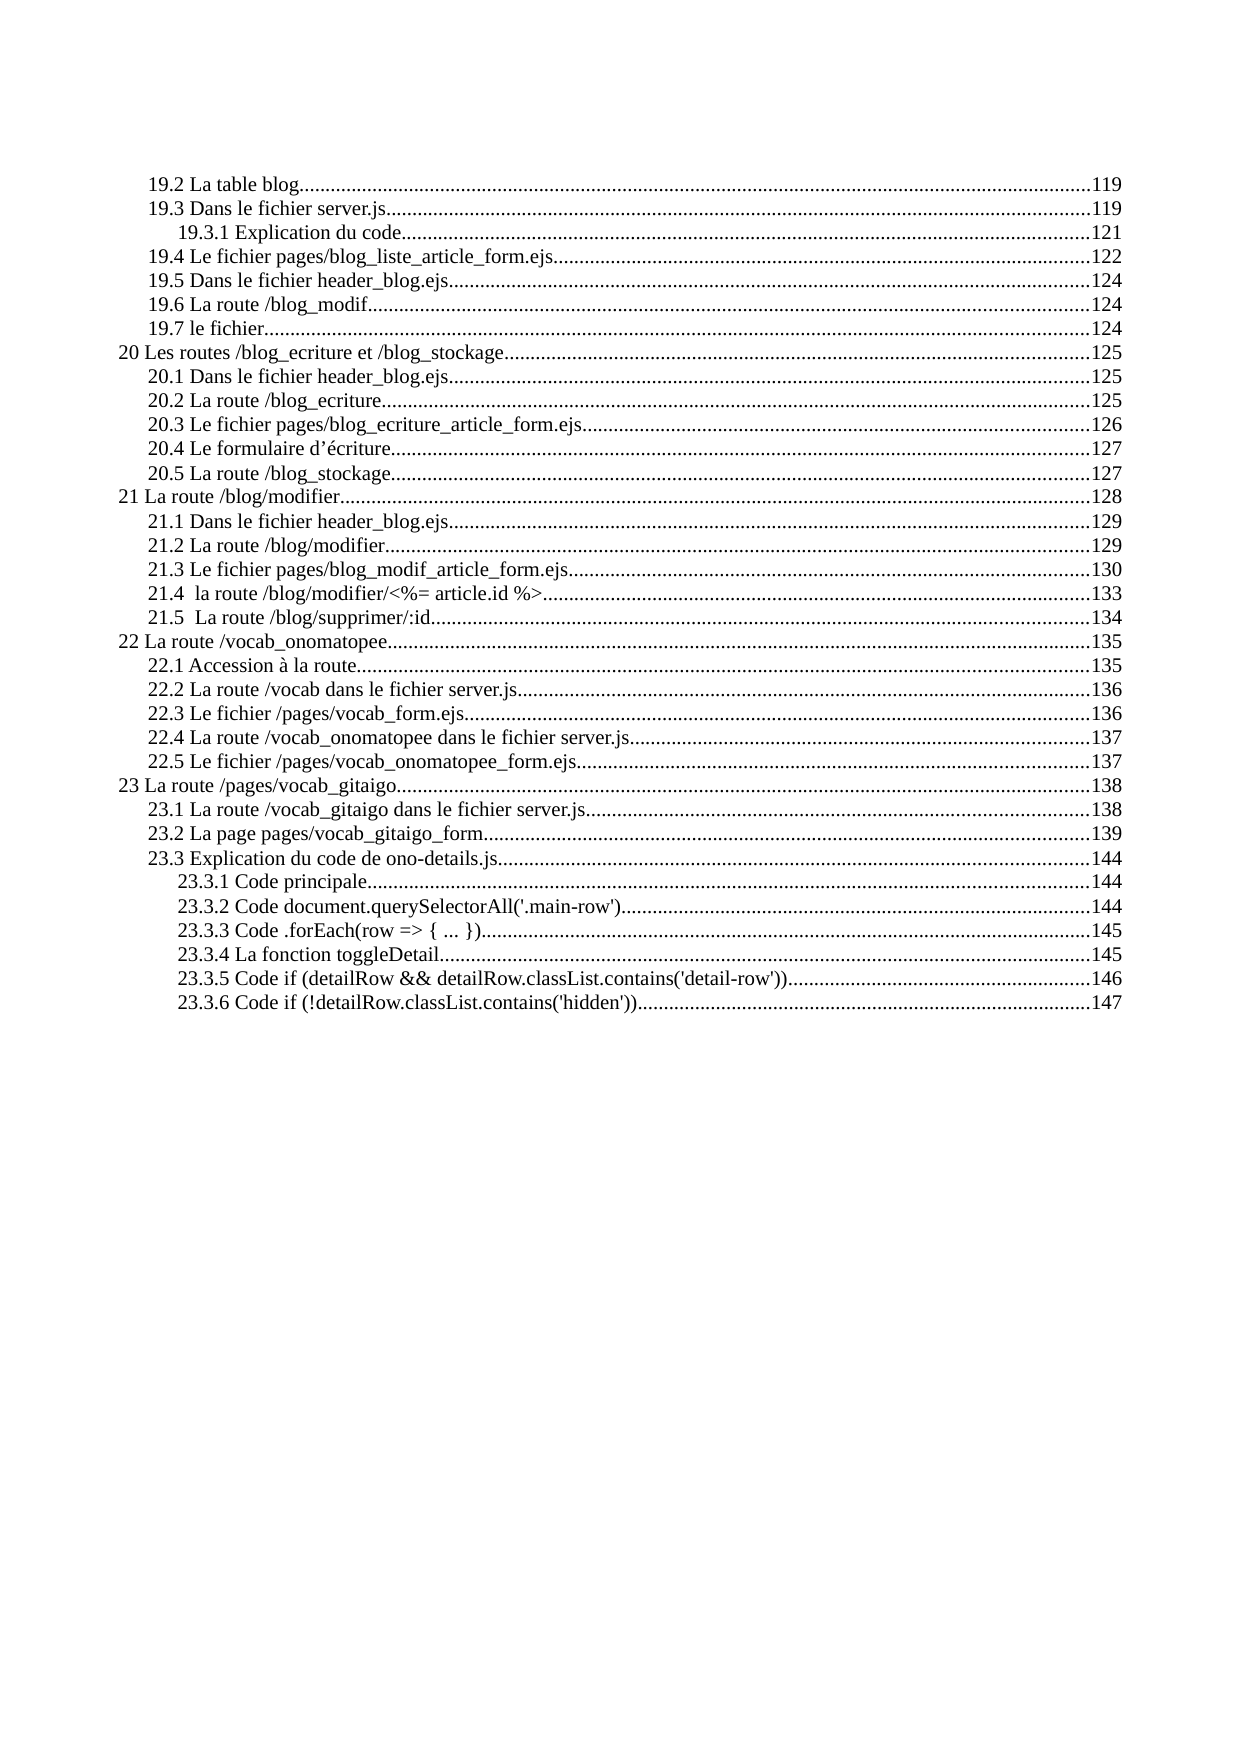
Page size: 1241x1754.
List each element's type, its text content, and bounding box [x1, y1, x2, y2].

text 21.5 La route /blog/supprimer/:id 134 [148, 605, 1122, 629]
text 19.7 le fichier 124 [148, 316, 1122, 340]
text 21.1 Dans le fichier header_blog.ejs 129 [148, 508, 1122, 533]
text 23.1 La route /vocab_gitaigo dans le fichier server.js 138 [148, 797, 1122, 821]
text 20.2 La route /blog_ecriture 125 [148, 388, 1122, 412]
text 19.3.1 Explication du code 121 [177, 220, 1122, 244]
text 19.5 Dans le fichier header_blog.ejs 124 [148, 268, 1122, 292]
text 23 La route /pages/vocab_gitaigo 138 [118, 773, 1122, 797]
text 19.3 Dans le fichier server.js 119 [148, 196, 1122, 220]
text 21.2 La route /blog/modifier 129 [148, 533, 1122, 557]
text 20.5 La route /blog_stockage 127 [148, 460, 1122, 484]
text 22.4 La route /vocab_onomatopee dans le fichier server.js 137 [148, 725, 1122, 749]
text 21.3 Le fichier pages/blog_modif_article_form.ejs 130 [148, 557, 1122, 581]
text 23.3.3 Code .forEach(row => { ... }) 145 [177, 918, 1122, 942]
text 22.5 Le fichier /pages/vocab_onomatopee_form.ejs 137 [148, 749, 1122, 773]
text 22.1 Accession à la route 135 [148, 653, 1122, 677]
text 22.2 La route /vocab dans le fichier server.js 136 [148, 677, 1122, 701]
text 23.3.2 Code document.querySelectorAll('.main-row') 144 [177, 893, 1122, 918]
text 22.3 Le fichier /pages/vocab_form.ejs 136 [148, 701, 1122, 725]
text 19.6 La route /blog_modif 124 [148, 292, 1122, 316]
text 19.4 Le fichier pages/blog_liste_article_form.ejs 122 [148, 244, 1122, 268]
text 23.2 La page pages/vocab_gitaigo_form 139 [148, 821, 1122, 845]
text 19.2 La table blog 119 [148, 172, 1122, 196]
text 20 Les routes /blog_ecriture et /blog_stockage 125 [118, 340, 1122, 364]
text 21 La route /blog/modifier 128 [118, 484, 1122, 508]
text 23.3 Explication du code de ono-details.js 144 [148, 845, 1122, 869]
text 23.3.1 Code principale 144 [177, 869, 1122, 893]
text 23.3.6 Code if (!detailRow.classList.contains('hidden')) 147 [177, 990, 1122, 1014]
text 20.1 Dans le fichier header_blog.ejs 125 [148, 364, 1122, 388]
text 22 La route /vocab_onomatopee 135 [118, 629, 1122, 653]
text 20.4 Le formulaire d’écriture 127 [148, 436, 1122, 460]
text 20.3 Le fichier pages/blog_ecriture_article_form.ejs 126 [148, 412, 1122, 436]
text 23.3.4 La fonction toggleDetail 145 [177, 942, 1122, 966]
text 21.4 la route /blog/modifier/<%= article.id %> 133 [148, 581, 1122, 605]
text 23.3.5 Code if (detailRow && detailRow.classList.contains('detail-row')) 146 [177, 966, 1122, 990]
